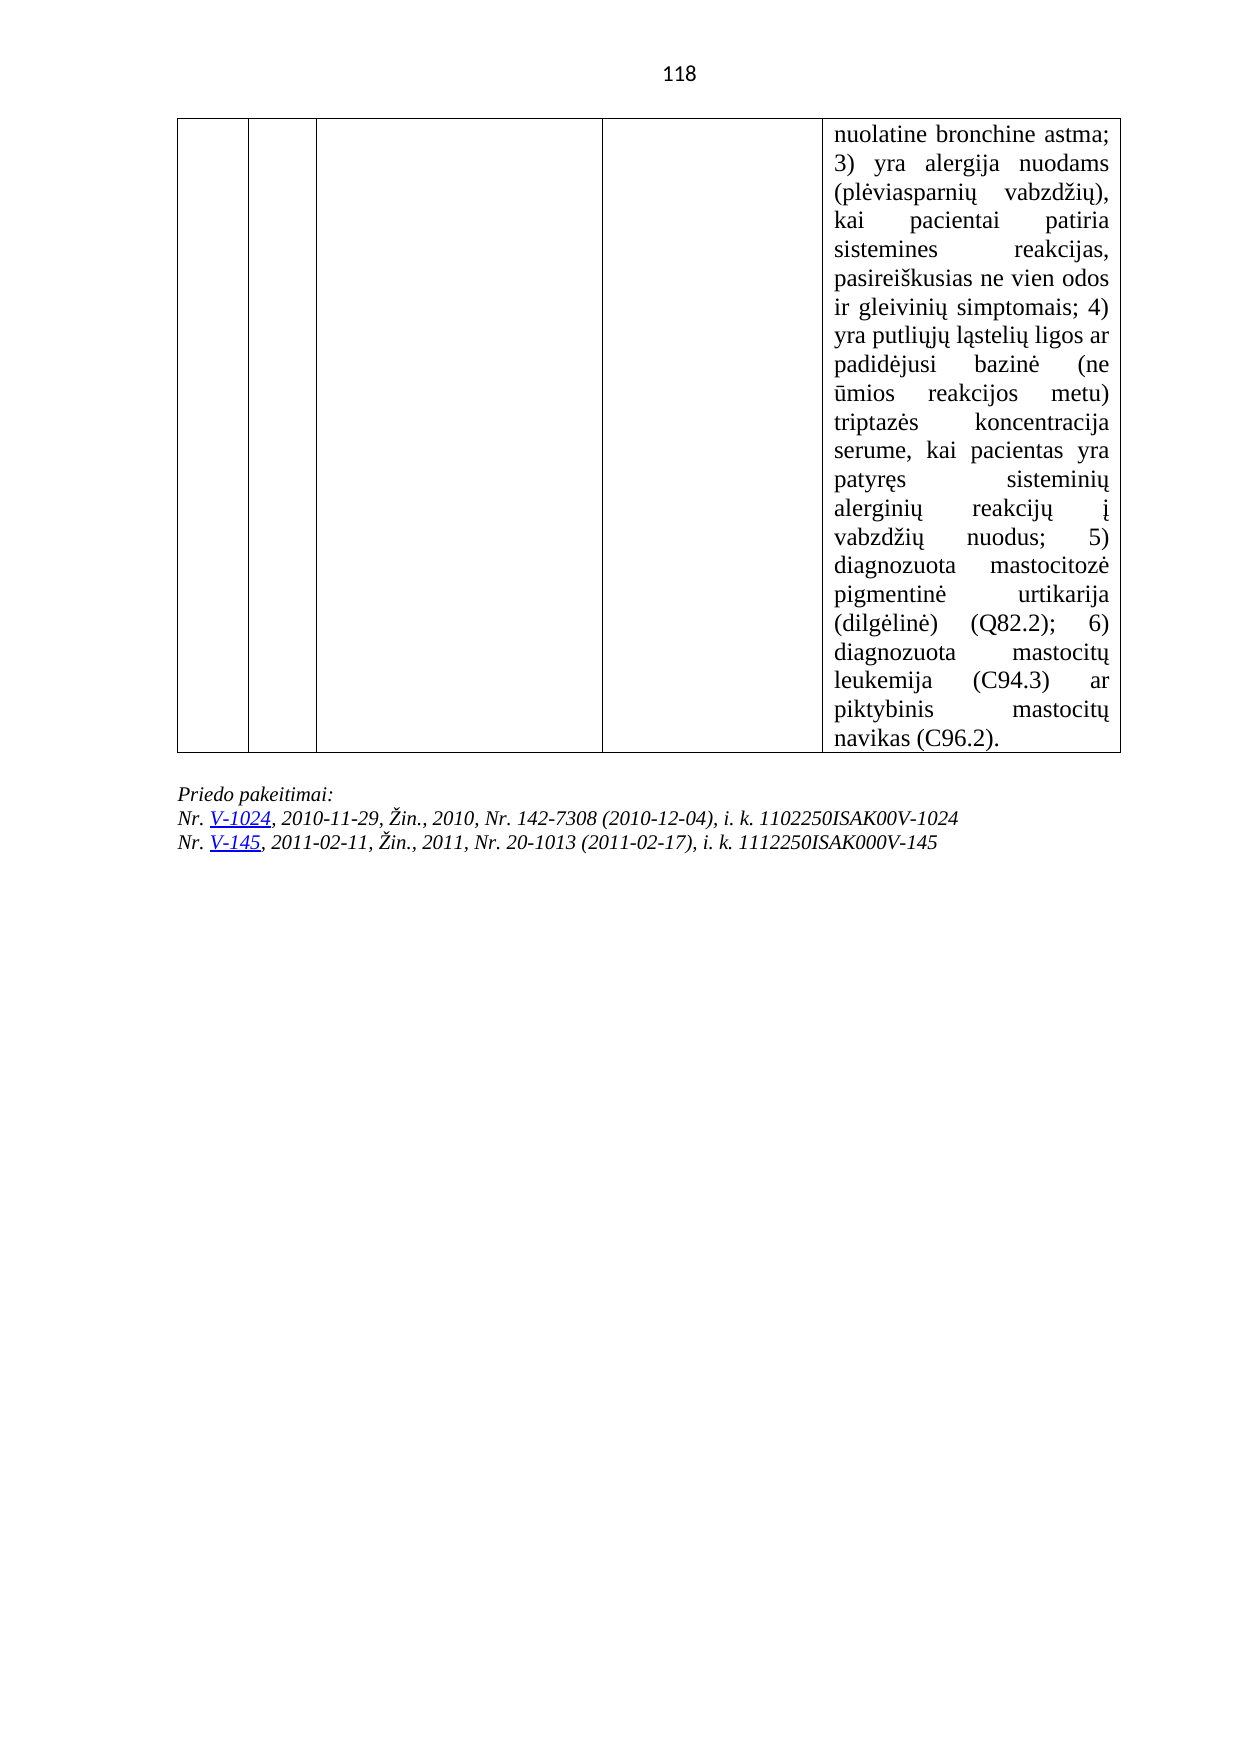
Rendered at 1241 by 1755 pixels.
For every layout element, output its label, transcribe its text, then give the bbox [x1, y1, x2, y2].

table_cell nuolatine bronchine astma; 3) yra alergija nuodams (plėviasparnių vabzdžių), kai pacientai patiria sistemines reakcijas, pasireiškusias ne vien odos ir gleivinių simptomais; 4) yra putliųjų ląstelių ligos ar padidėjusi bazinė (ne ūmios reakcijos metu) triptazės koncentracija serume, kai pacientas yra patyręs sisteminių alerginių reakcijų į vabzdžių nuodus; 5) diagnozuota mastocitozė pigmentinė urtikarija (dilgėlinė) (Q82.2); 6) diagnozuota mastocitų leukemija (C94.3) ar piktybinis mastocitų navikas (C96.2). [823, 119, 1120, 752]
text Priedo pakeitimai: [177, 781, 1181, 806]
table_cell [603, 119, 822, 752]
table_cell [249, 119, 316, 752]
text Nr. V-145, 2011-02-11, Žin., 2011, Nr. 20-1013 (2011-02-17), i. k. 1112250ISAK000V-145 [177, 829, 1181, 854]
table_cell [1121, 118, 1126, 752]
table_cell [178, 119, 248, 752]
text Nr. V-1024, 2010-11-29, Žin., 2010, Nr. 142-7308 (2010-12-04), i. k. 1102250ISAK00V-1024 [177, 806, 1181, 829]
table_cell [317, 119, 602, 752]
